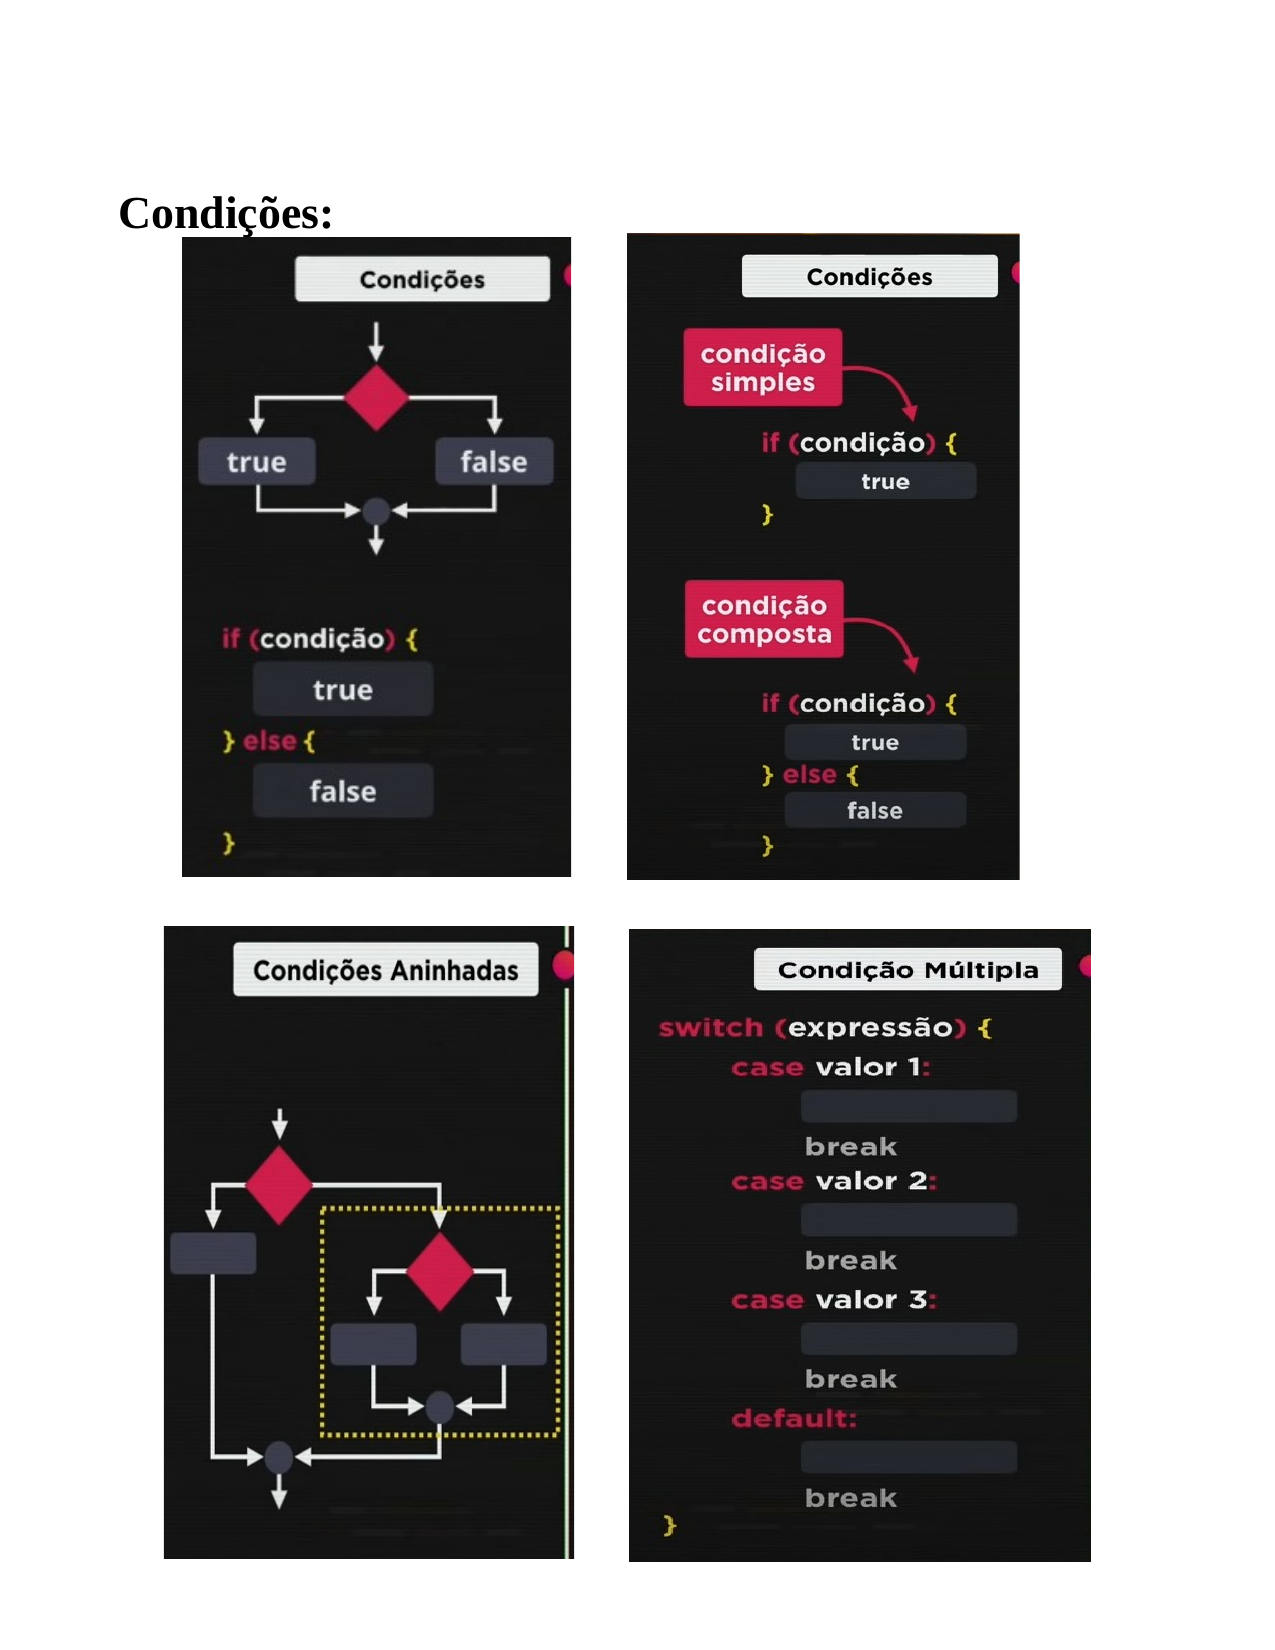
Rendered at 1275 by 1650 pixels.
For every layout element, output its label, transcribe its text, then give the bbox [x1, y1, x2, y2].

picture [182, 237, 572, 877]
picture [163, 926, 575, 1559]
picture [629, 929, 1091, 1562]
text Condições: [118, 185, 1217, 238]
picture [627, 233, 1020, 880]
